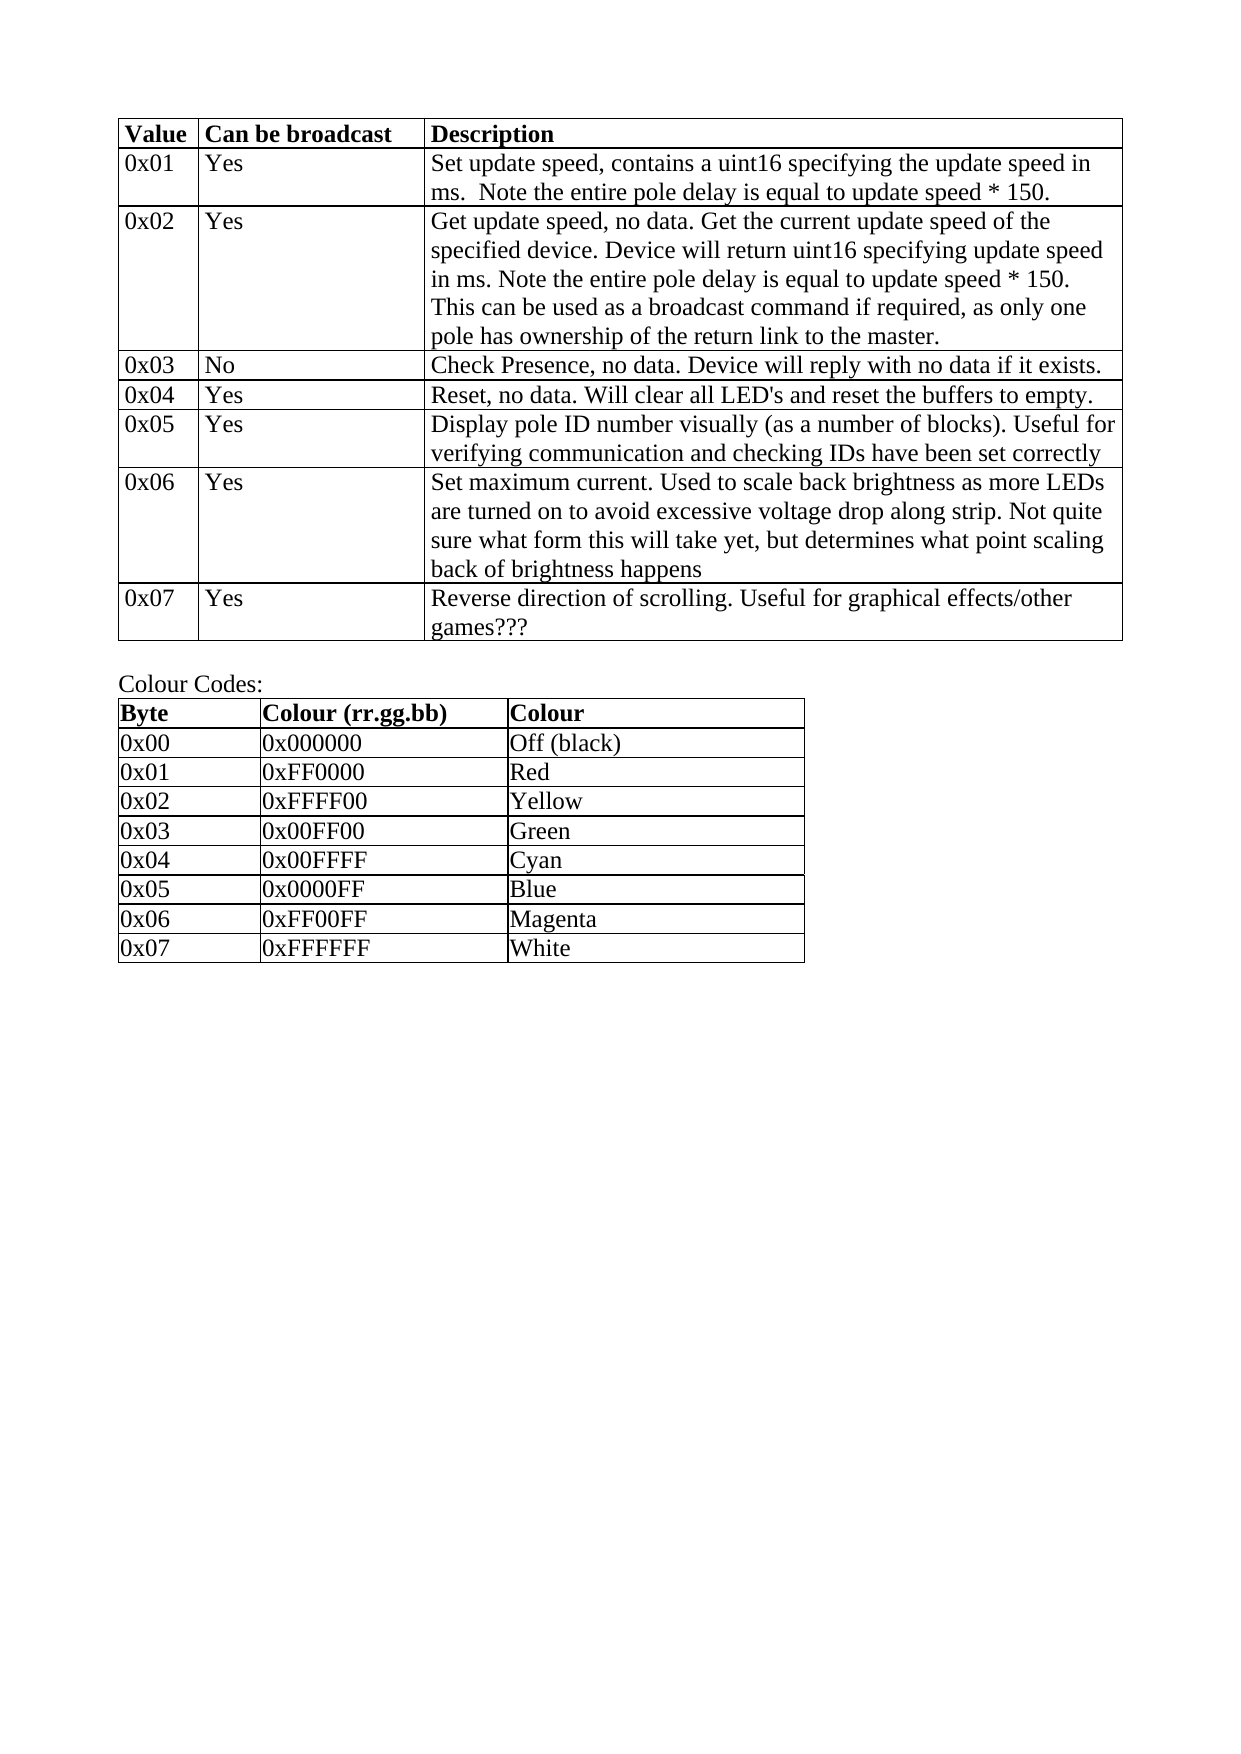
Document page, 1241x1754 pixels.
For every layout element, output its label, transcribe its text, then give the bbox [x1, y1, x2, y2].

table_header Description [425, 119, 1122, 147]
table_cell 0x01 [119, 758, 260, 786]
table_cell Blue [509, 876, 804, 903]
table_cell 0x06 [119, 468, 198, 582]
table_cell No [199, 351, 424, 379]
table_cell Yes [199, 584, 424, 640]
table_cell 0xFF0000 [261, 758, 507, 786]
table_cell 0x01 [119, 149, 198, 205]
table_cell 0x03 [119, 351, 198, 379]
table_cell 0x00 [119, 729, 260, 757]
table_cell Yellow [509, 787, 804, 815]
table_cell Reset, no data. Will clear all LED's and reset the buffers to empty. [425, 381, 1122, 409]
table_cell Green [509, 817, 804, 845]
table_cell 0x04 [119, 381, 198, 409]
table_cell 0x07 [119, 584, 198, 640]
table_header Byte [119, 699, 260, 727]
table_cell Yes [199, 381, 424, 409]
table_cell Get update speed, no data. Get the current update speed of the specified device. Device will return uint16 specifying update speed in ms. Note the entire pole delay is equal to update speed * 150. This can be used as a broadcast command if required, as only one pole has ownership of the return link to the master. [425, 207, 1122, 350]
table_cell 0x03 [119, 817, 260, 845]
table_cell 0xFFFFFF [261, 934, 507, 962]
table_cell Yes [199, 149, 424, 205]
table_cell 0x02 [119, 207, 198, 350]
table_cell Cyan [509, 846, 804, 874]
table_cell 0x05 [119, 410, 198, 467]
table_cell 0x000000 [261, 729, 507, 757]
table_cell Magenta [509, 905, 804, 933]
table_header Can be broadcast [199, 119, 424, 147]
table_cell 0x00FFFF [261, 846, 507, 874]
table_cell Display pole ID number visually (as a number of blocks). Useful for verifying communication and checking IDs have been set correctly [425, 410, 1122, 467]
table_cell 0x07 [119, 934, 260, 962]
table_cell Yes [199, 207, 424, 350]
table_cell 0x04 [119, 846, 260, 874]
table_cell 0x0000FF [261, 876, 507, 903]
table_header Colour (rr.gg.bb) [261, 699, 507, 727]
table_cell Yes [199, 410, 424, 467]
table_cell 0xFF00FF [261, 905, 507, 933]
table_cell White [509, 934, 804, 962]
table_cell 0x00FF00 [261, 817, 507, 845]
table_cell Yes [199, 468, 424, 582]
table_cell Red [509, 758, 804, 786]
table_cell 0x02 [119, 787, 260, 815]
table_cell 0x05 [119, 876, 260, 903]
table_cell 0x06 [119, 905, 260, 933]
table_cell 0xFFFF00 [261, 787, 507, 815]
table_cell Off (black) [509, 729, 804, 757]
table_cell Check Presence, no data. Device will reply with no data if it exists. [425, 351, 1122, 379]
table_cell Reverse direction of scrolling. Useful for graphical effects/other games??? [425, 584, 1122, 640]
table_header Colour [509, 699, 804, 727]
text Colour Codes: [118, 669, 1122, 698]
table_header Value [119, 119, 198, 147]
table_cell Set update speed, contains a uint16 specifying the update speed in ms. Note the entire pole delay is equal to update speed * 150. [425, 149, 1122, 205]
table_cell Set maximum current. Used to scale back brightness as more LEDs are turned on to avoid excessive voltage drop along strip. Not quite sure what form this will take yet, but determines what point scaling back of brightness happens [425, 468, 1122, 582]
